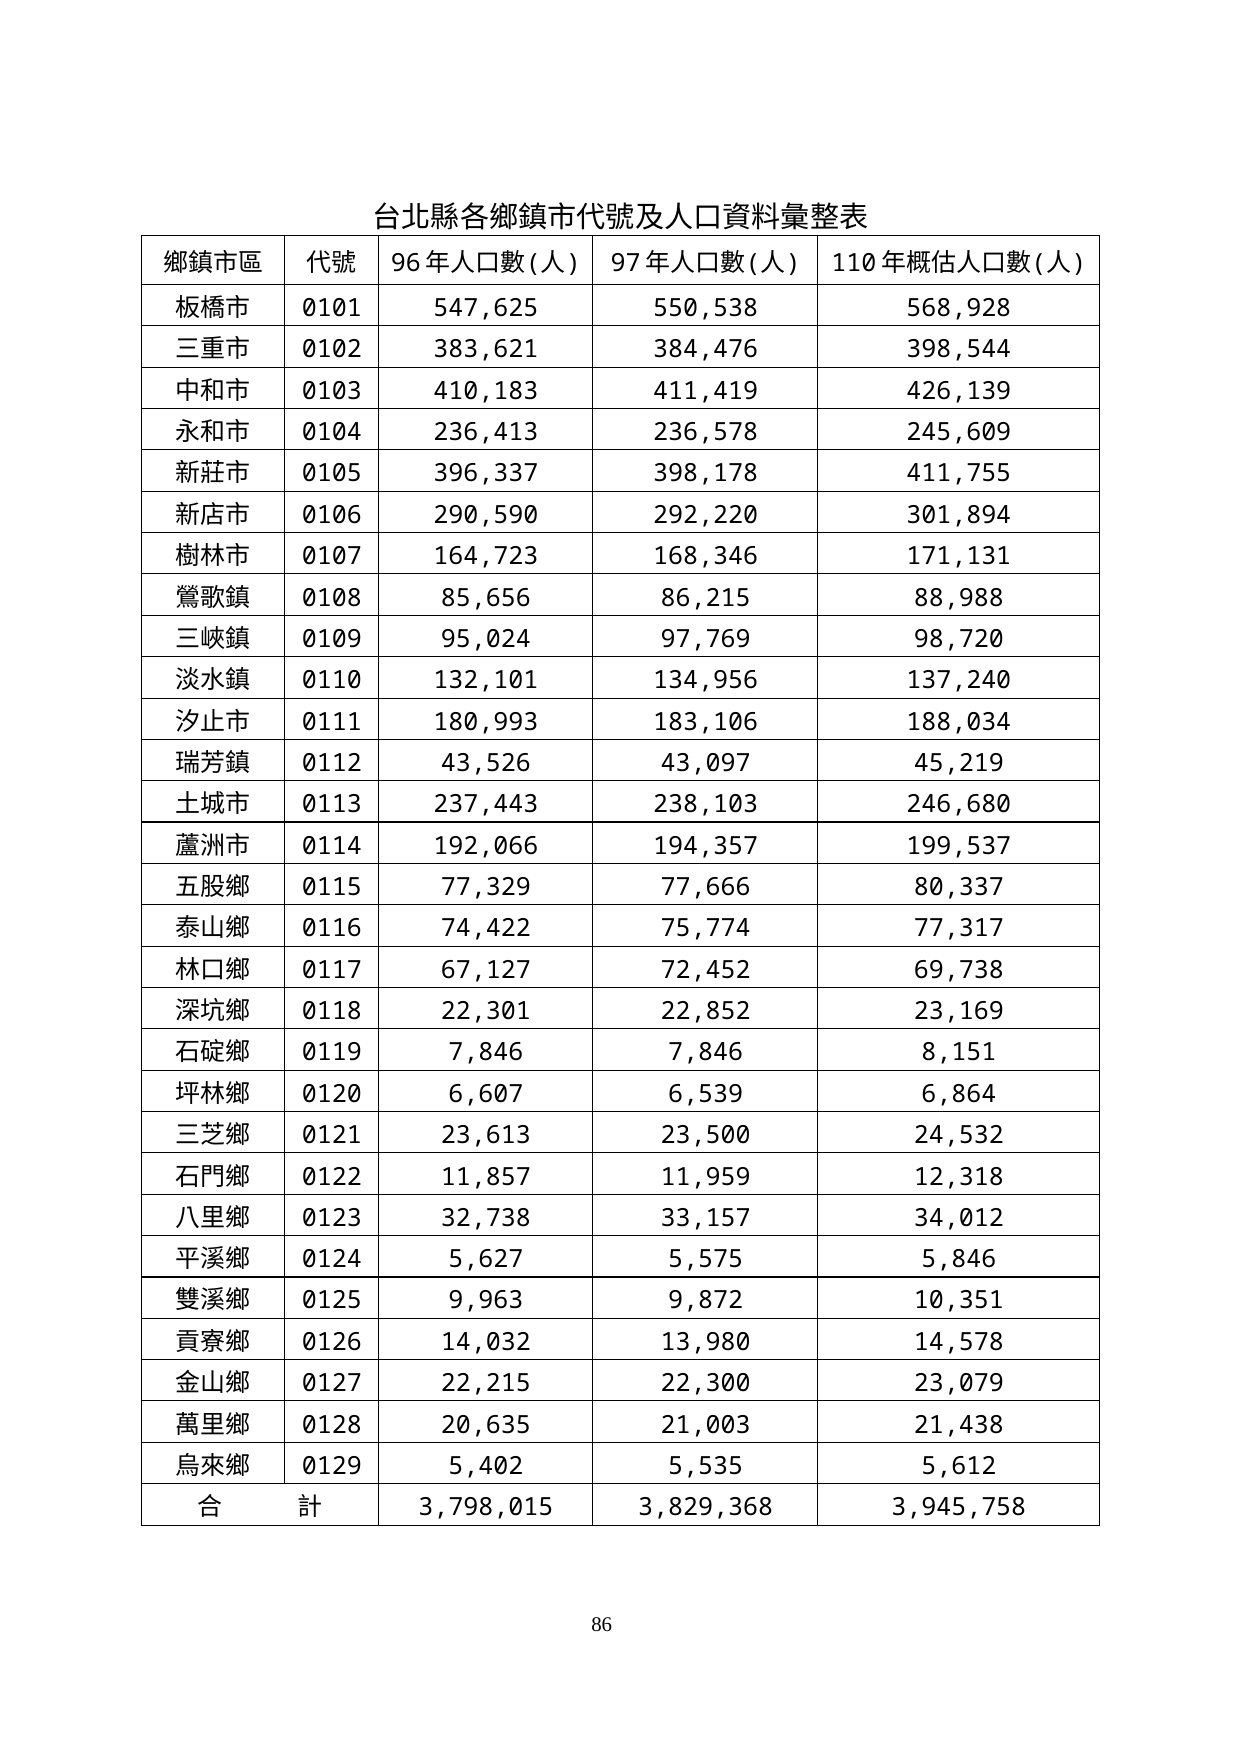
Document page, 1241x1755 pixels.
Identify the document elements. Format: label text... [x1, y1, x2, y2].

table_cell 0128 [285, 1401, 378, 1442]
table_cell 88,988 [818, 574, 1099, 615]
table_cell 三芝鄉 [142, 1112, 284, 1152]
table_cell 22,215 [379, 1360, 592, 1400]
table_cell 五股鄉 [142, 864, 284, 904]
table_cell 45,219 [818, 740, 1099, 780]
table_cell 411,755 [818, 450, 1099, 491]
table_cell 245,609 [818, 409, 1099, 449]
table_cell 代號 [285, 236, 378, 284]
table_cell 0101 [285, 285, 378, 325]
table_cell 23,169 [818, 988, 1099, 1028]
table_cell 5,627 [379, 1236, 592, 1276]
table_cell 194,357 [593, 823, 817, 863]
table_cell 301,894 [818, 492, 1099, 532]
table_cell 永和市 [142, 409, 284, 449]
table_cell 568,928 [818, 285, 1099, 325]
table_cell 0109 [285, 616, 378, 656]
table_cell 168,346 [593, 533, 817, 573]
table_cell 蘆洲市 [142, 823, 284, 863]
table_cell 9,872 [593, 1278, 817, 1318]
table_cell 深坑鄉 [142, 988, 284, 1028]
table_cell 164,723 [379, 533, 592, 573]
table_cell 鄉鎮市區 [142, 236, 284, 284]
table_cell 石門鄉 [142, 1153, 284, 1194]
table_cell 236,578 [593, 409, 817, 449]
table_cell 14,032 [379, 1319, 592, 1359]
table_cell 5,846 [818, 1236, 1099, 1276]
table_cell 泰山鄉 [142, 905, 284, 946]
table_cell 6,539 [593, 1071, 817, 1111]
table_cell 新店市 [142, 492, 284, 532]
table_cell 24,532 [818, 1112, 1099, 1152]
table_cell 土城市 [142, 781, 284, 821]
table_cell 石碇鄉 [142, 1029, 284, 1069]
table_cell 74,422 [379, 905, 592, 946]
table_cell 183,106 [593, 699, 817, 739]
table_cell 72,452 [593, 947, 817, 987]
table_cell 瑞芳鎮 [142, 740, 284, 780]
table_cell 0102 [285, 326, 378, 367]
table_cell 410,183 [379, 368, 592, 408]
table_cell 坪林鄉 [142, 1071, 284, 1111]
table_cell 411,419 [593, 368, 817, 408]
table_cell 188,034 [818, 699, 1099, 739]
table_cell 0110 [285, 657, 378, 697]
table_cell 萬里鄉 [142, 1401, 284, 1442]
table_cell 0104 [285, 409, 378, 449]
table_cell 10,351 [818, 1278, 1099, 1318]
table_cell 137,240 [818, 657, 1099, 697]
table_cell 0119 [285, 1029, 378, 1069]
table_cell 292,220 [593, 492, 817, 532]
table_cell 34,012 [818, 1195, 1099, 1235]
table_cell 23,079 [818, 1360, 1099, 1400]
table_cell 新莊市 [142, 450, 284, 491]
table_cell 77,329 [379, 864, 592, 904]
table_cell 33,157 [593, 1195, 817, 1235]
table_cell 97年人口數(人) [593, 236, 817, 284]
table_cell 汐止市 [142, 699, 284, 739]
table_cell 85,656 [379, 574, 592, 615]
table_cell 134,956 [593, 657, 817, 697]
table_cell 0129 [285, 1443, 378, 1483]
table_cell 77,666 [593, 864, 817, 904]
table_cell 鶯歌鎮 [142, 574, 284, 615]
table_cell 398,178 [593, 450, 817, 491]
table_cell 75,774 [593, 905, 817, 946]
table_cell 林口鄉 [142, 947, 284, 987]
table_cell 290,590 [379, 492, 592, 532]
table_cell 86,215 [593, 574, 817, 615]
table_cell 5,535 [593, 1443, 817, 1483]
table_cell 77,317 [818, 905, 1099, 946]
table_cell 547,625 [379, 285, 592, 325]
table_cell 6,864 [818, 1071, 1099, 1111]
table_cell 192,066 [379, 823, 592, 863]
table_cell 7,846 [593, 1029, 817, 1069]
table_cell 236,413 [379, 409, 592, 449]
table_cell 11,857 [379, 1153, 592, 1194]
table_cell 0126 [285, 1319, 378, 1359]
table_cell 80,337 [818, 864, 1099, 904]
table_cell 238,103 [593, 781, 817, 821]
table_cell 0127 [285, 1360, 378, 1400]
table_cell 三峽鎮 [142, 616, 284, 656]
table_cell 板橋市 [142, 285, 284, 325]
table_cell 3,945,758 [818, 1484, 1099, 1524]
table_cell 0106 [285, 492, 378, 532]
table_cell 21,438 [818, 1401, 1099, 1442]
table_cell 67,127 [379, 947, 592, 987]
table_cell 三重市 [142, 326, 284, 367]
table_cell 14,578 [818, 1319, 1099, 1359]
table_cell 43,097 [593, 740, 817, 780]
table_cell 43,526 [379, 740, 592, 780]
table_cell 0125 [285, 1278, 378, 1318]
table_cell 6,607 [379, 1071, 592, 1111]
table_cell 23,500 [593, 1112, 817, 1152]
table_cell 0121 [285, 1112, 378, 1152]
table_cell 0108 [285, 574, 378, 615]
table_cell 246,680 [818, 781, 1099, 821]
table_cell 7,846 [379, 1029, 592, 1069]
table_cell 0122 [285, 1153, 378, 1194]
table_cell 180,993 [379, 699, 592, 739]
table_cell 0123 [285, 1195, 378, 1235]
table_cell 0112 [285, 740, 378, 780]
table_cell 23,613 [379, 1112, 592, 1152]
table_cell 22,852 [593, 988, 817, 1028]
table_cell 396,337 [379, 450, 592, 491]
table_cell 0114 [285, 823, 378, 863]
table_cell 5,402 [379, 1443, 592, 1483]
table_cell 550,538 [593, 285, 817, 325]
table_header 台北縣各鄉鎮市代號及人口資料彙整表 [141, 193, 1099, 235]
table_cell 426,139 [818, 368, 1099, 408]
table_cell 20,635 [379, 1401, 592, 1442]
table_cell 132,101 [379, 657, 592, 697]
table_cell 0117 [285, 947, 378, 987]
table_cell 32,738 [379, 1195, 592, 1235]
table_cell 21,003 [593, 1401, 817, 1442]
table_cell 平溪鄉 [142, 1236, 284, 1276]
table_cell 8,151 [818, 1029, 1099, 1069]
table_cell 淡水鎮 [142, 657, 284, 697]
table_cell 八里鄉 [142, 1195, 284, 1235]
table_cell 0118 [285, 988, 378, 1028]
table_cell 0105 [285, 450, 378, 491]
table_cell 12,318 [818, 1153, 1099, 1194]
table_cell 0107 [285, 533, 378, 573]
table_cell 樹林市 [142, 533, 284, 573]
table_cell 22,301 [379, 988, 592, 1028]
table_cell 383,621 [379, 326, 592, 367]
table_cell 0124 [285, 1236, 378, 1276]
table_cell 5,612 [818, 1443, 1099, 1483]
table_cell 合 計 [142, 1484, 378, 1524]
table_cell 95,024 [379, 616, 592, 656]
table_cell 0116 [285, 905, 378, 946]
table_cell 398,544 [818, 326, 1099, 367]
table_cell 0113 [285, 781, 378, 821]
table_cell 11,959 [593, 1153, 817, 1194]
table_cell 金山鄉 [142, 1360, 284, 1400]
table_cell 69,738 [818, 947, 1099, 987]
table_cell 97,769 [593, 616, 817, 656]
table_cell 237,443 [379, 781, 592, 821]
table_cell 3,798,015 [379, 1484, 592, 1524]
table_cell 0115 [285, 864, 378, 904]
table_cell 中和市 [142, 368, 284, 408]
table_cell 貢寮鄉 [142, 1319, 284, 1359]
table_cell 98,720 [818, 616, 1099, 656]
table_cell 5,575 [593, 1236, 817, 1276]
table_cell 384,476 [593, 326, 817, 367]
table_cell 3,829,368 [593, 1484, 817, 1524]
table_cell 烏來鄉 [142, 1443, 284, 1483]
table_cell 22,300 [593, 1360, 817, 1400]
table_cell 9,963 [379, 1278, 592, 1318]
table_cell 199,537 [818, 823, 1099, 863]
table_cell 171,131 [818, 533, 1099, 573]
table_cell 雙溪鄉 [142, 1278, 284, 1318]
table_cell 0103 [285, 368, 378, 408]
table_cell 110年概估人口數(人) [818, 236, 1099, 284]
table_cell 0111 [285, 699, 378, 739]
table_cell 13,980 [593, 1319, 817, 1359]
table_cell 96年人口數(人) [379, 236, 592, 284]
table_cell 0120 [285, 1071, 378, 1111]
